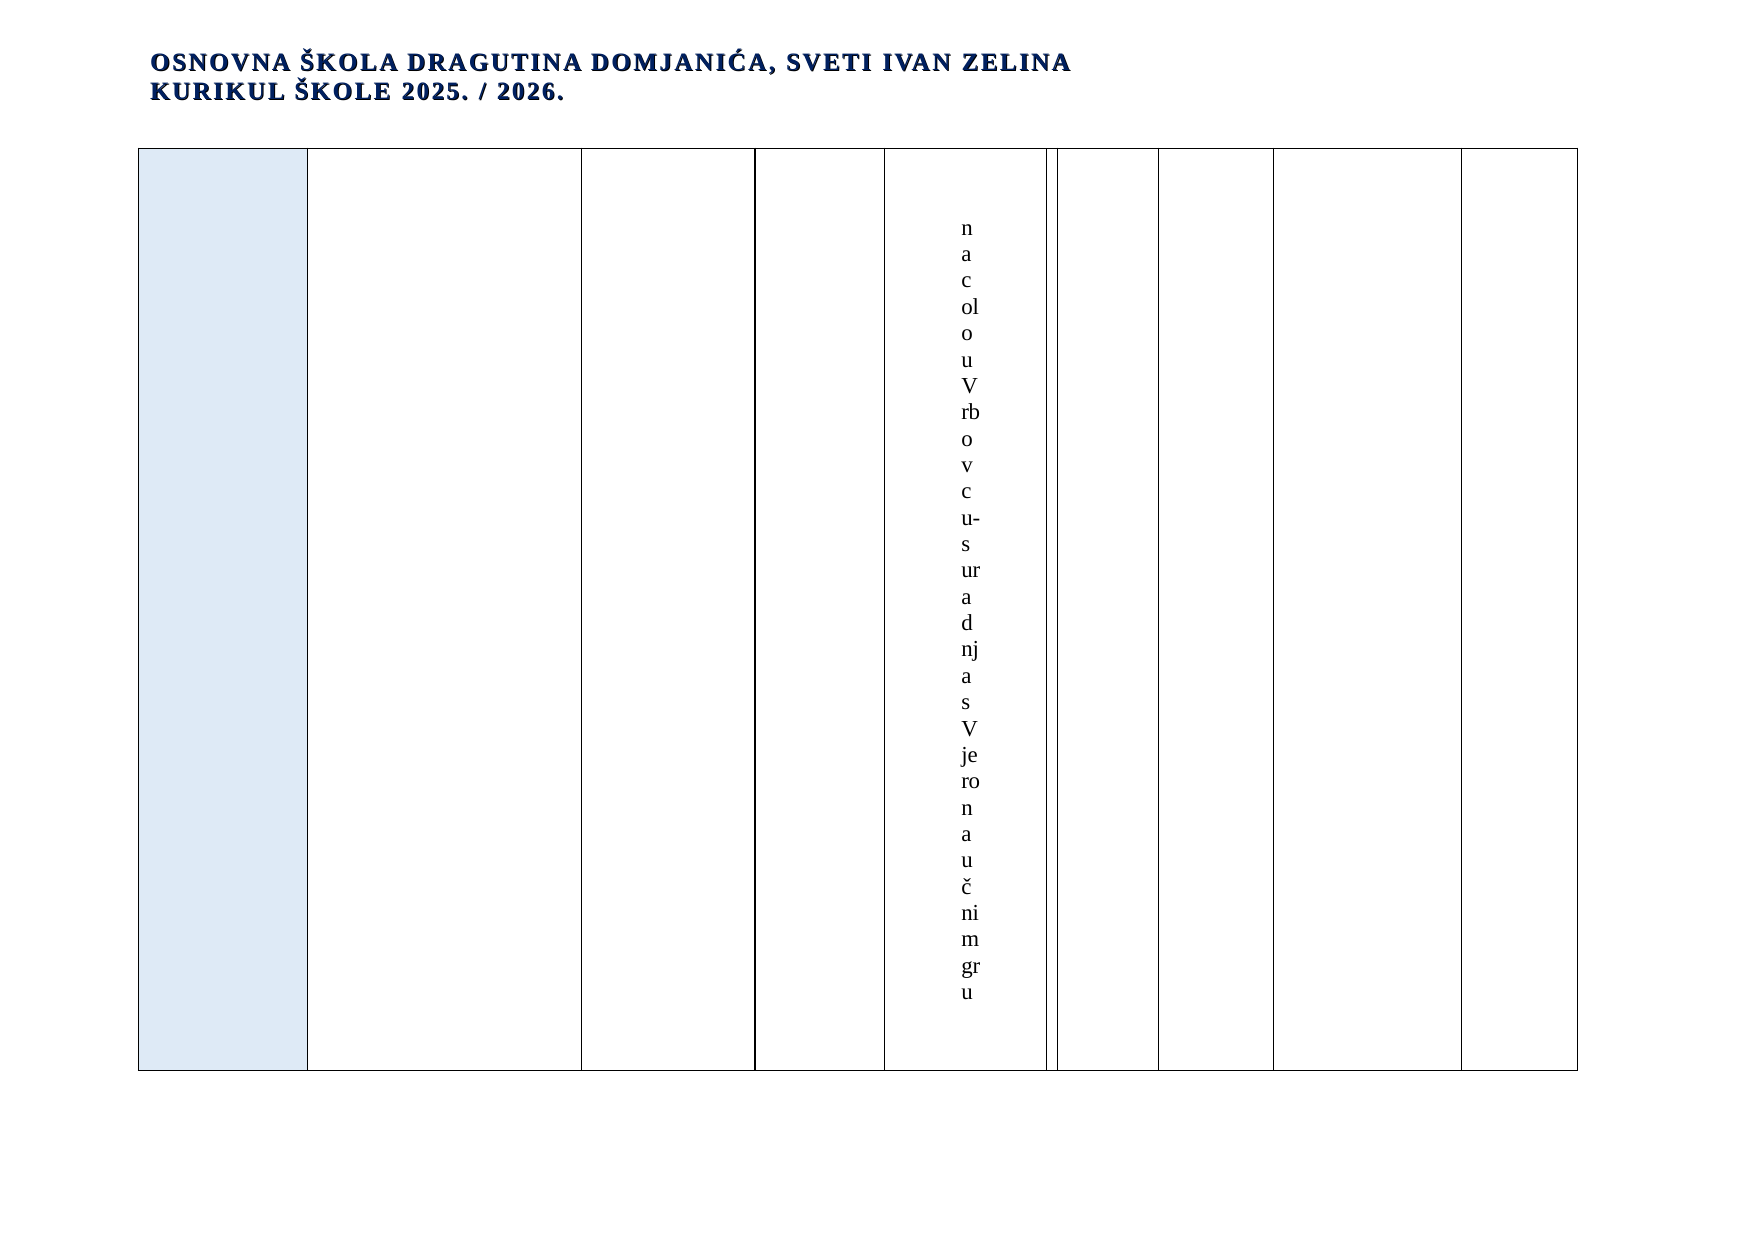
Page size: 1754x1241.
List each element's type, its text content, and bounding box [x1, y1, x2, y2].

table_cell [308, 149, 581, 1070]
table_cell [1274, 149, 1461, 1070]
table_cell [139, 149, 307, 1070]
table_cell [582, 149, 754, 1070]
table_cell [1462, 149, 1577, 1070]
table_cell nacolo u Vrbovcu-suradnja s Vjeronaučnim gru [897, 150, 1045, 1069]
table_cell [1058, 149, 1158, 1070]
table_cell [756, 149, 884, 1070]
table_cell [1159, 149, 1273, 1070]
